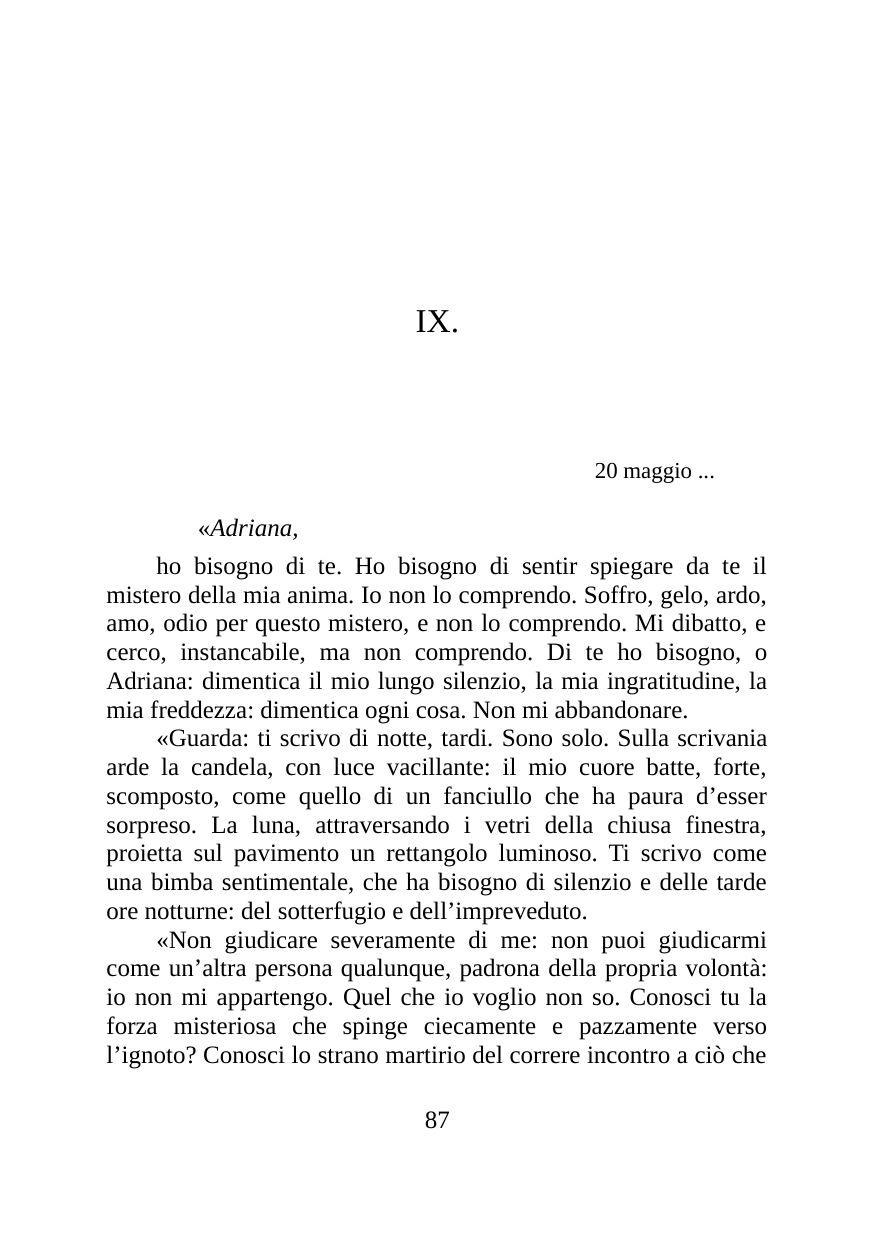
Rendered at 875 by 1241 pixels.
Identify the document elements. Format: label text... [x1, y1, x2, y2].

text «Guarda: ti scrivo di notte, tardi. Sono solo. Sulla scrivania arde la candela, con luce vacillante: il mio cuore batte, forte, scomposto, come quello di un fanciullo che ha paura d’esser sorpreso. La luna, attraversando i vetri della chiusa finestra, proietta sul pavimento un rettangolo luminoso. Ti scrivo come una bimba sentimentale, che ha bisogno di silenzio e delle tarde ore notturne: del sotterfugio e dell’impreveduto. [106, 723, 768, 925]
text «Non giudicare severamente di me: non puoi giudicarmi come un’altra persona qualunque, padrona della propria volontà: io non mi appartengo. Quel che io voglio non so. Conosci tu la forza misteriosa che spinge ciecamente e pazzamente verso l’ignoto? Conosci lo strano martirio del correre incontro a ciò che [106, 925, 768, 1068]
text «Adriana, [148, 513, 768, 542]
subtitle IX. [106, 301, 768, 339]
text ho bisogno di te. Ho bisogno di sentir spiegare da te il mistero della mia anima. Io non lo comprendo. Soffro, gelo, ardo, amo, odio per questo mistero, e non lo comprendo. Mi dibatto, e cerco, instancabile, ma non comprendo. Di te ho bisogno, o Adriana: dimentica il mio lungo silenzio, la mia ingratitudine, la mia freddezza: dimentica ogni cosa. Non mi abbandonare. [106, 551, 768, 723]
text 20 maggio ... [106, 458, 715, 484]
